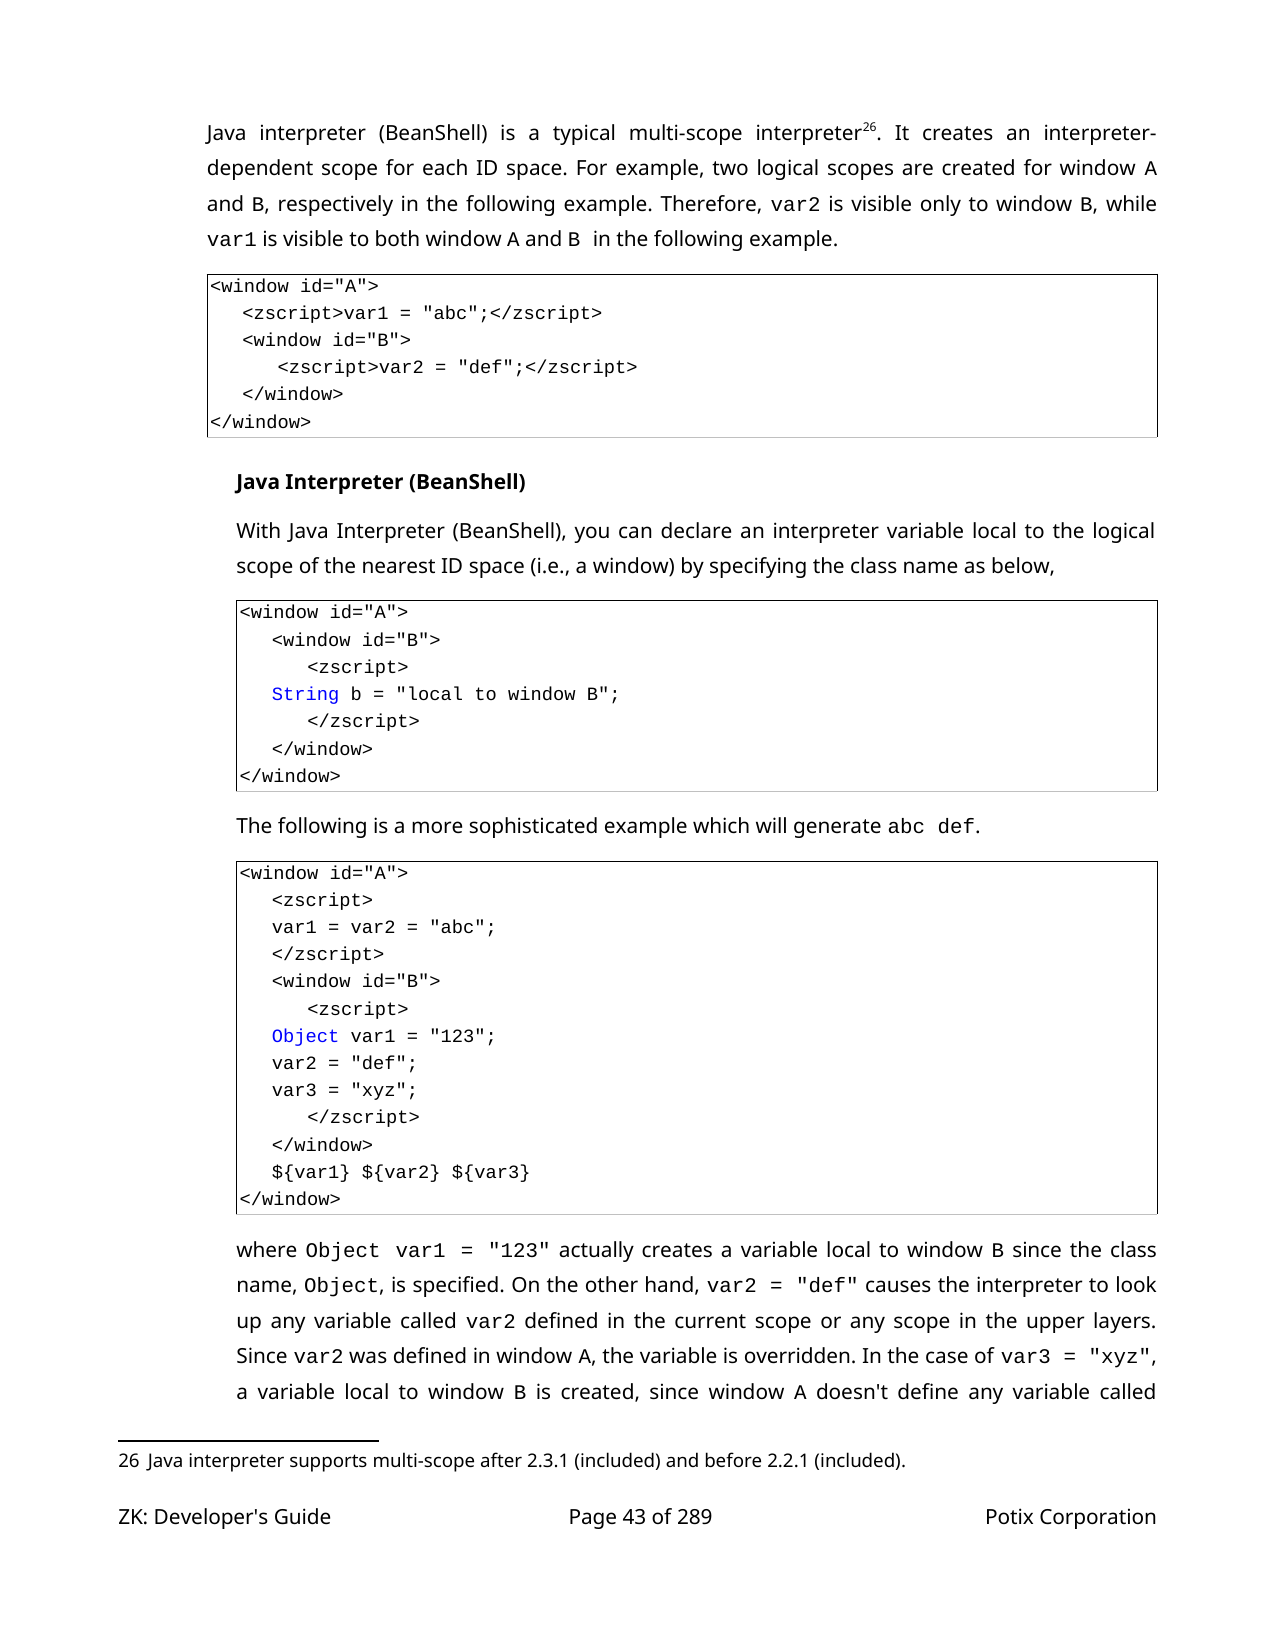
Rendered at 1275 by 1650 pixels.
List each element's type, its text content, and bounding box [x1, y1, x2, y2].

text <window id="A"> [237, 862, 1157, 885]
text <window id="A"> [237, 601, 1157, 625]
text <zscript> [237, 888, 1157, 912]
text String b = "local to window B"; [237, 682, 1157, 706]
text <window id="B"> [237, 628, 1157, 652]
text var2 = "def"; [237, 1051, 1157, 1075]
text Java interpreter supports multi-scope after 2.3.1 (included) and before 2.2.1 (included). [118, 1447, 1157, 1473]
text <window id="A"> [208, 275, 1157, 298]
text <window id="B"> [237, 969, 1157, 994]
text </window> [237, 1187, 1157, 1214]
text </window> [208, 382, 1157, 407]
text </window> [237, 763, 1157, 791]
text Java interpreter (BeanShell) is a typical multi-scope interpreter. It creates an interpreter-dependent scope for each ID space. For example, two logical scopes are created for window A and B, respectively in the following example. Therefore, var2 is visible only to window B, while var1 is visible to both window A and B in the following example. [207, 118, 1157, 253]
text <zscript>var1 = "abc";</zscript> [208, 301, 1157, 325]
text var3 = "xyz"; [237, 1078, 1157, 1102]
text </zscript> [237, 942, 1157, 966]
text <zscript> [237, 655, 1157, 679]
text <zscript>var2 = "def";</zscript> [208, 355, 1157, 379]
text The following is a more sophisticated example which will generate abc def. [236, 811, 1157, 840]
text </window> [237, 736, 1157, 761]
text where Object var1 = "123" actually creates a variable local to window B since the class name, Object, is specified. On the other hand, var2 = "def" causes the interpreter to look up any variable called var2 defined in the current scope or any scope in the upper layers. Since var2 was defined in window A, the variable is overridden. In the case of var3 = "xyz", a variable local to window B is created, since window A doesn't define any variable called [236, 1235, 1157, 1405]
text <window id="B"> [208, 328, 1157, 352]
text With Java Interpreter (BeanShell), you can declare an interpreter variable local to the logical scope of the nearest ID space (i.e., a window) by specifying the class name as below, [236, 516, 1157, 580]
text </zscript> [237, 709, 1157, 733]
subtitle Java Interpreter (BeanShell) [236, 467, 1157, 496]
text </window> [208, 409, 1157, 437]
text Object var1 = "123"; [237, 1024, 1157, 1048]
text ${var1} ${var2} ${var3} [237, 1160, 1157, 1184]
text <zscript> [237, 997, 1157, 1021]
text </window> [237, 1132, 1157, 1157]
text </zscript> [237, 1105, 1157, 1129]
text var1 = var2 = "abc"; [237, 915, 1157, 939]
